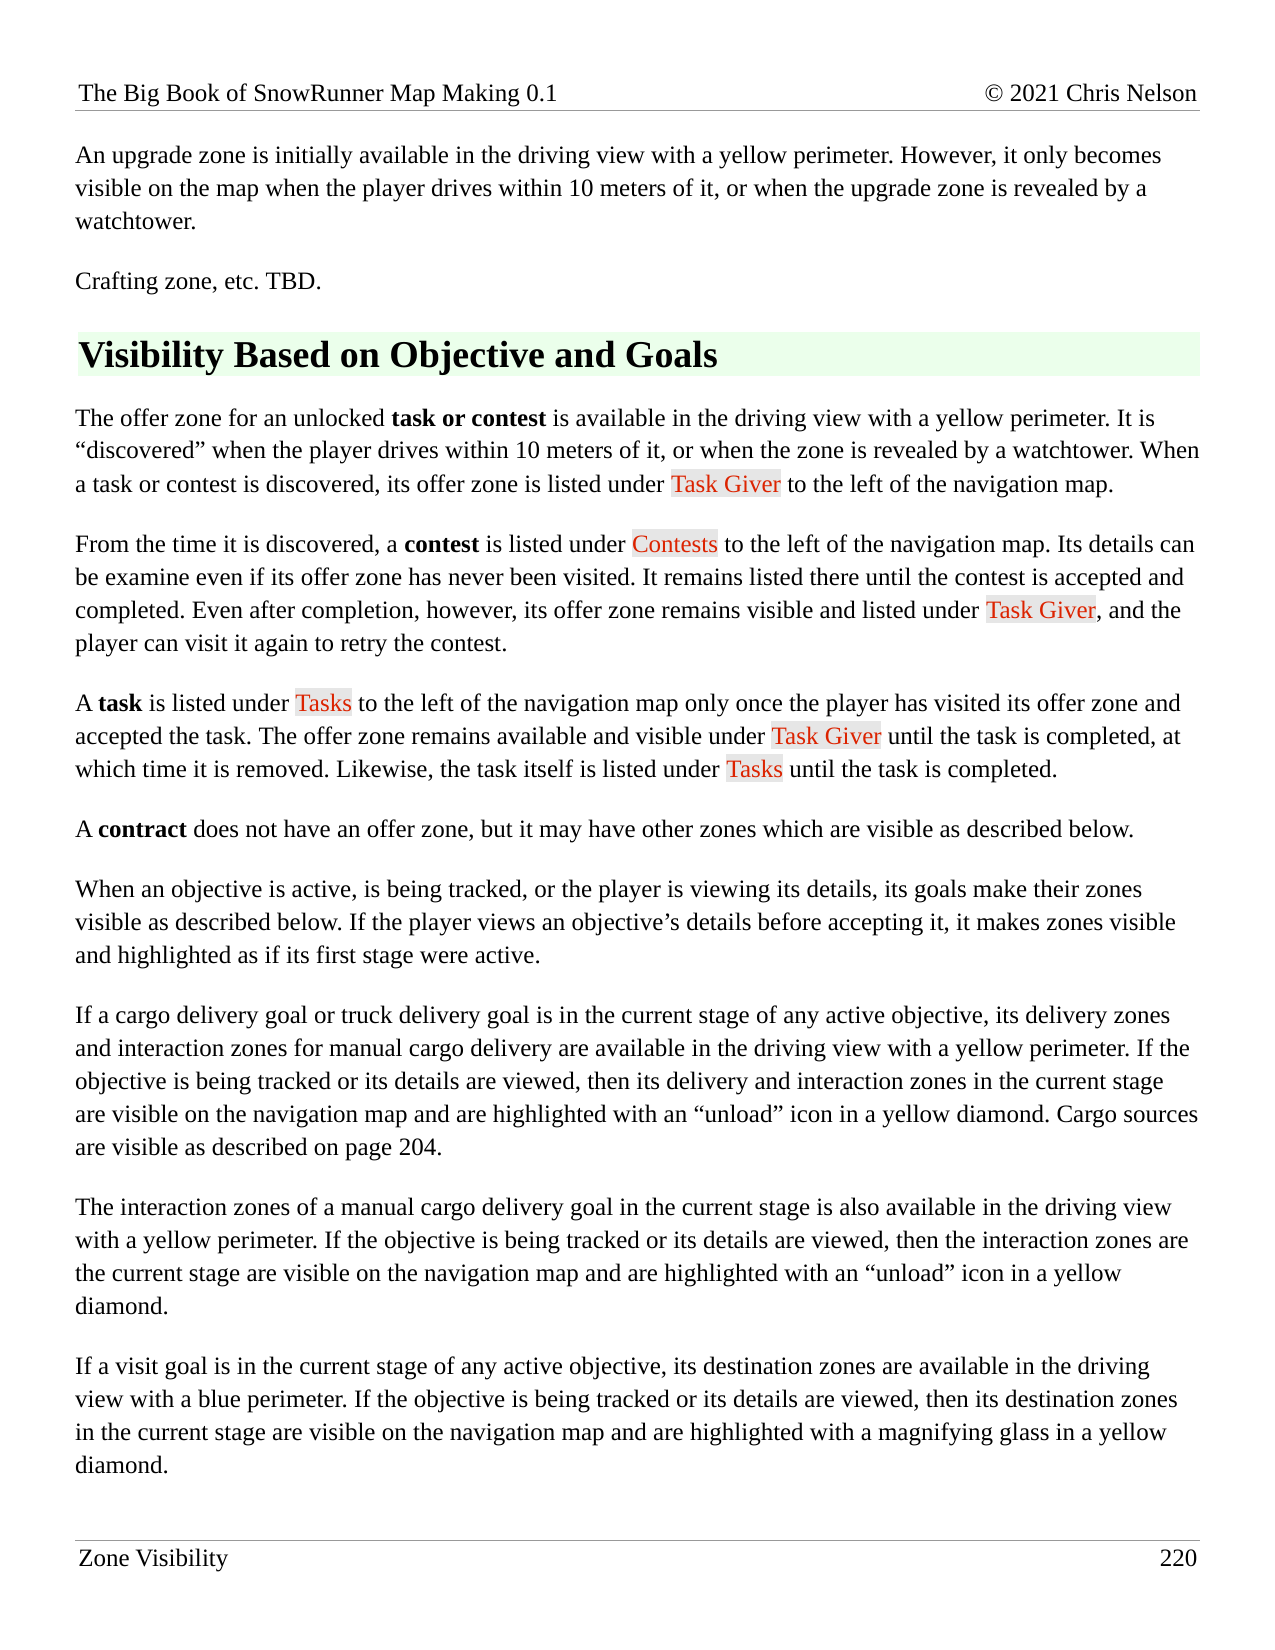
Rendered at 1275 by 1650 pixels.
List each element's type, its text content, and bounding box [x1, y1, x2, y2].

text If a cargo delivery goal or truck delivery goal is in the current stage of any active objective, its delivery zones and interaction zones for manual cargo delivery are available in the driving view with a yellow perimeter. If the objective is being tracked or its details are viewed, then its delivery and interaction zones in the current stage are visible on the navigation map and are highlighted with an “unload” icon in a yellow diamond. Cargo sources are visible as described on page 204. [75, 1000, 1200, 1161]
text A contract does not have an offer zone, but it may have other zones which are visible as described below. [75, 814, 1200, 842]
text If a visit goal is in the current stage of any active objective, its destination zones are available in the driving view with a blue perimeter. If the objective is being tracked or its details are viewed, then its destination zones in the current stage are visible on the navigation map and are highlighted with a magnifying glass in a yellow diamond. [75, 1351, 1200, 1479]
subtitle Visibility Based on Objective and Goals [78, 332, 1200, 376]
text The offer zone for an unlocked task or contest is available in the driving view with a yellow perimeter. It is “discovered” when the player drives within 10 meters of it, or when the zone is revealed by a watchtower. When a task or contest is discovered, its offer zone is listed under Task Giver to the left of the navigation map. [75, 403, 1200, 497]
text When an objective is active, is being tracked, or the player is viewing its details, its goals make their zones visible as described below. If the player views an objective’s details before accepting it, it makes zones visible and highlighted as if its first stage were active. [75, 874, 1200, 968]
text An upgrade zone is initially available in the driving view with a yellow perimeter. However, it only becomes visible on the map when the player drives within 10 meters of it, or when the upgrade zone is revealed by a watchtower. [75, 140, 1200, 235]
text The interaction zones of a manual cargo delivery goal in the current stage is also available in the driving view with a yellow perimeter. If the objective is being tracked or its details are viewed, then the interaction zones are the current stage are visible on the navigation map and are highlighted with an “unload” icon in a yellow diamond. [75, 1192, 1200, 1320]
text A task is listed under Tasks to the left of the navigation map only once the player has visited its offer zone and accepted the task. The offer zone remains available and visible under Task Giver until the task is completed, at which time it is removed. Likewise, the task itself is listed under Tasks until the task is completed. [75, 688, 1200, 782]
text From the time it is discovered, a contest is listed under Contests to the left of the navigation map. Its details can be examine even if its offer zone has never been visited. It remains listed there until the contest is accepted and completed. Even after completion, however, its offer zone remains visible and listed under Task Giver, and the player can visit it again to retry the contest. [75, 529, 1200, 656]
text Crafting zone, etc. TBD. [75, 266, 1200, 295]
